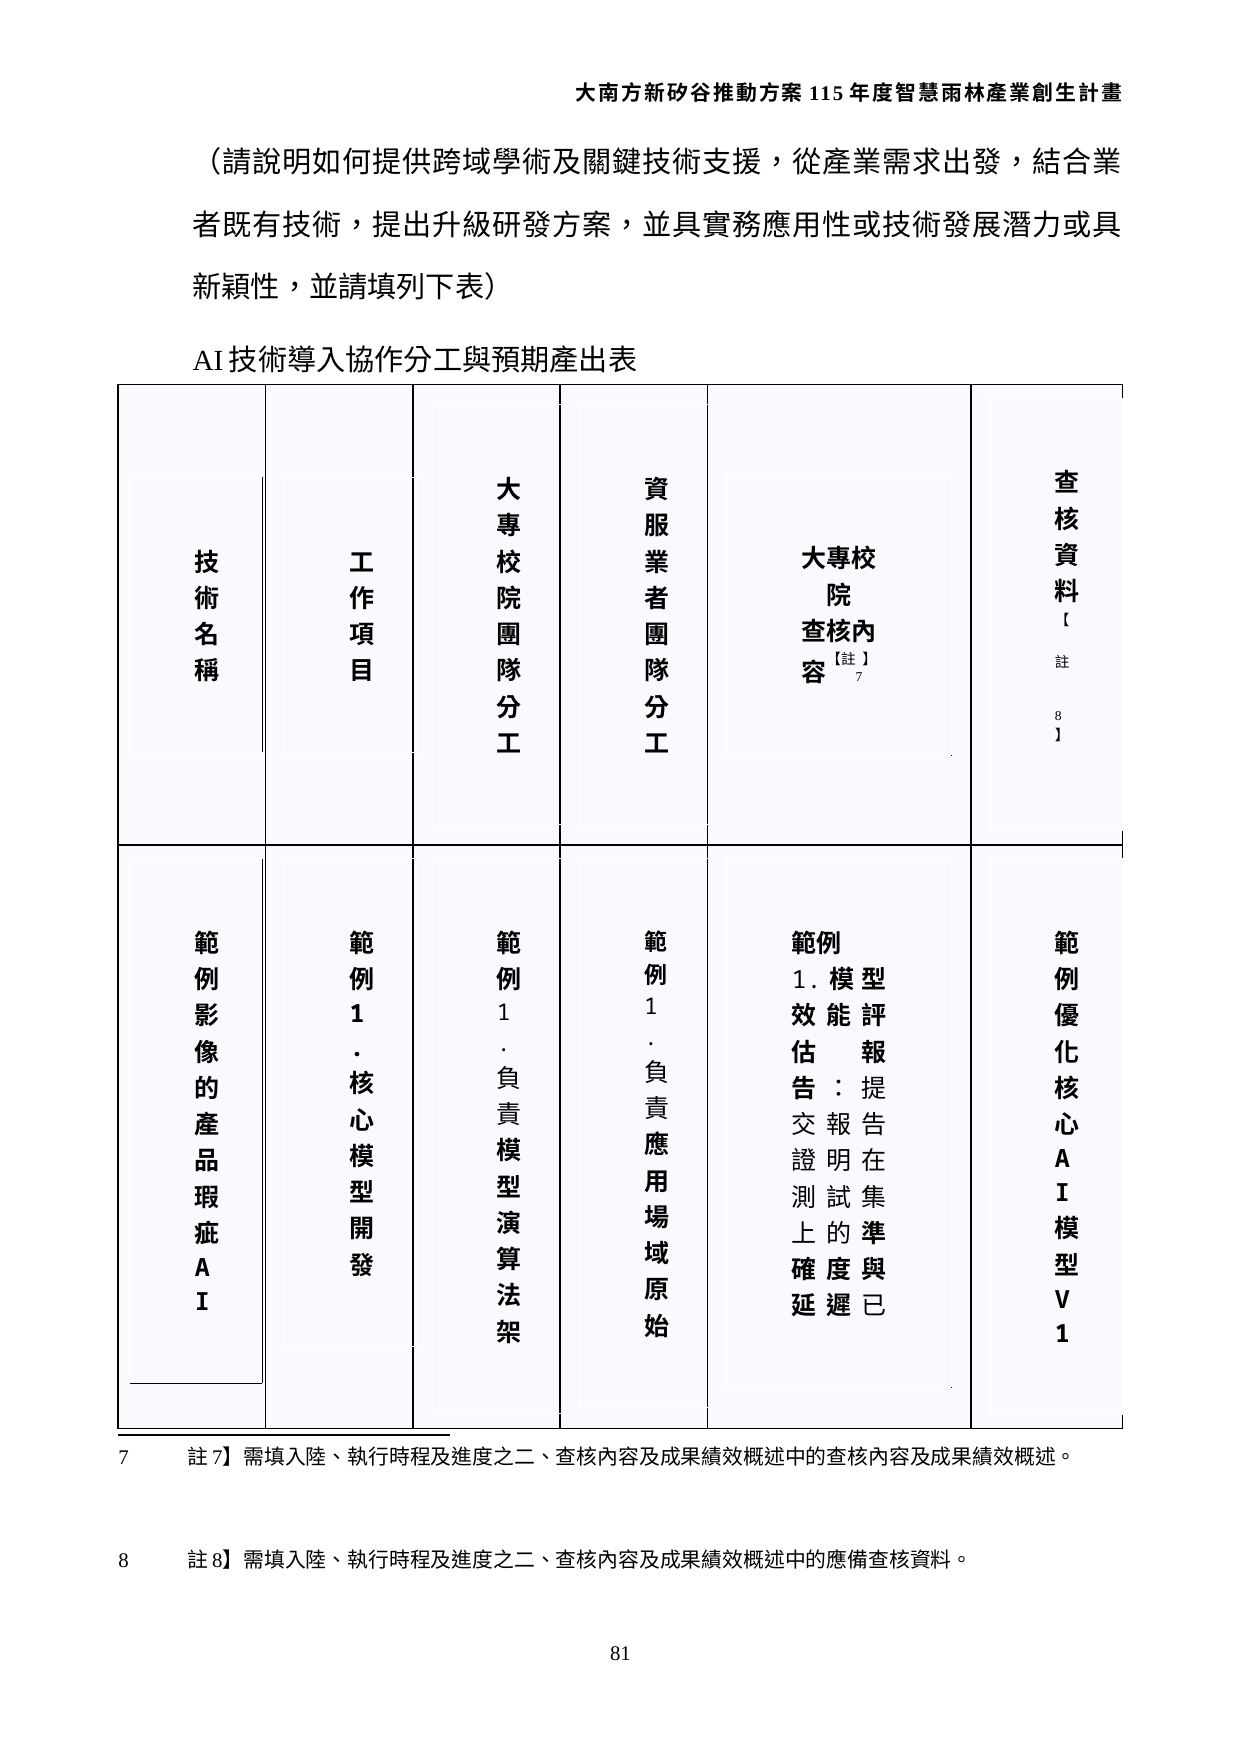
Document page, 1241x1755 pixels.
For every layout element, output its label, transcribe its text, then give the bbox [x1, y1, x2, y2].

table_cell 範例 1.核心模型開發 [266, 846, 412, 1428]
text AI技術導入協作分工與預期產出表 [192, 316, 1122, 378]
table_header 資服業者團隊分工 [561, 385, 707, 844]
table_header 技術名稱 [119, 385, 265, 844]
text （請說明如何提供跨域學術及關鍵技術支援，從產業需求出發，結合業者既有技術，提出升級研發方案，並具實務應用性或技術發展潛力或具新穎性，並請填列下表） [192, 118, 1122, 306]
table_cell 範例 1.負責模型演算法架 [414, 846, 559, 1428]
table_cell 範例 1.模型效能評估報告：提交報告證明在測試集上的準確度與延遲已 [708, 846, 970, 1428]
table_cell 範例 影像的產品瑕疵AI [119, 846, 265, 1428]
table_header 大專校院 查核內容【註】 [708, 385, 970, 844]
table_header 查核資料【註】 [972, 385, 1122, 844]
table_header 大專校院團隊分工 [414, 385, 559, 844]
table_header 工作項目 [266, 385, 412, 844]
table_cell 範例 1.負責應用場域原始 [561, 846, 707, 1428]
table_cell 範例 優化核心AI模型V1 [972, 846, 1122, 1428]
